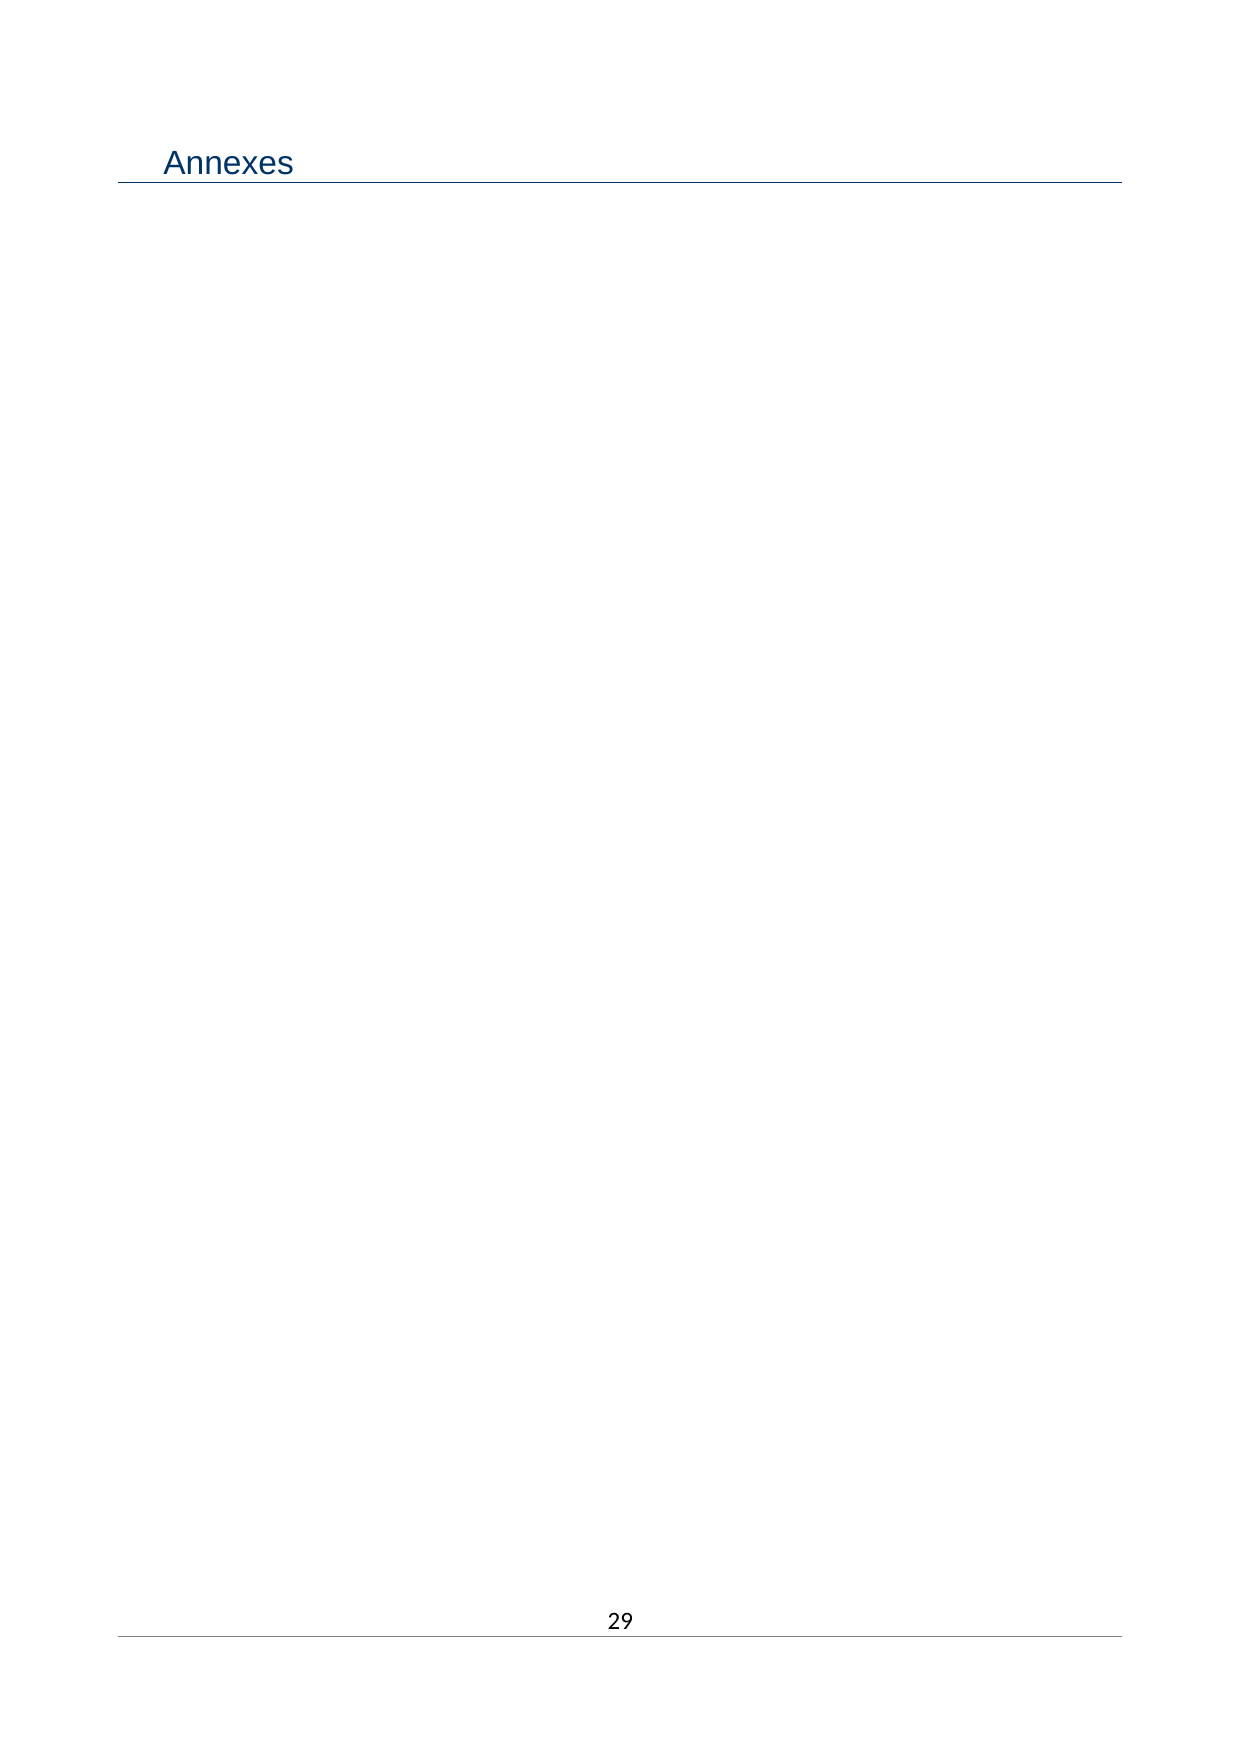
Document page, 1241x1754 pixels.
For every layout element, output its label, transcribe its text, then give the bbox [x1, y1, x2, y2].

subtitle Annexes [118, 143, 1122, 182]
